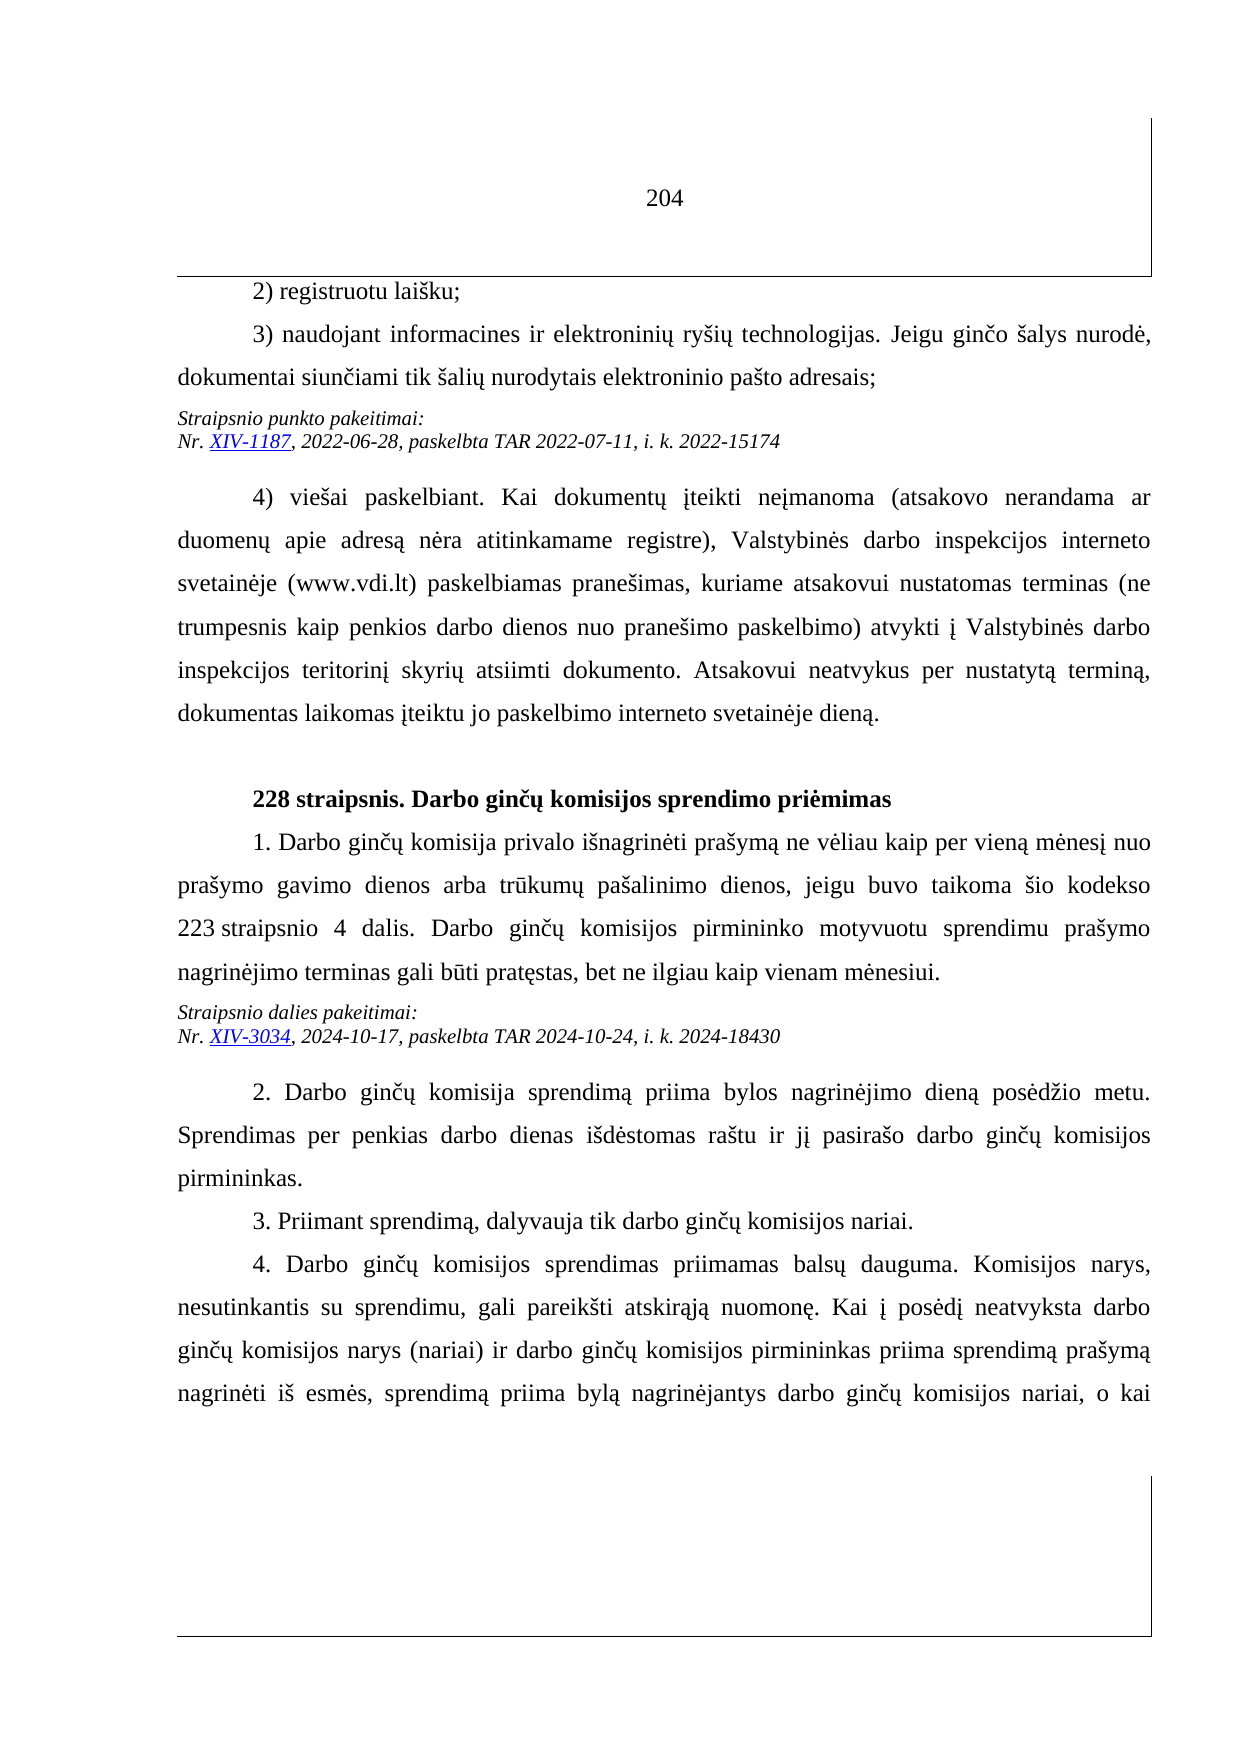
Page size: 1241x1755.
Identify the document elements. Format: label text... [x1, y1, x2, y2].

text 3) naudojant informacines ir elektroninių ryšių technologijas. Jeigu ginčo šalys nurodė, dokumentai siunčiami tik šalių nurodytais elektroninio pašto adresais; [177, 319, 1152, 391]
text Nr. XIV-1187, 2022-06-28, paskelbta TAR 2022-07-11, i. k. 2022-15174 [177, 429, 1152, 453]
text 2. Darbo ginčų komisija sprendimą priima bylos nagrinėjimo dieną posėdžio metu. Sprendimas per penkias darbo dienas išdėstomas raštu ir jį pasirašo darbo ginčų komisijos pirmininkas. [177, 1077, 1152, 1192]
text 3. Priimant sprendimą, dalyvauja tik darbo ginčų komisijos nariai. [177, 1206, 1152, 1235]
text 4) viešai paskelbiant. Kai dokumentų įteikti neįmanoma (atsakovo nerandama ar duomenų apie adresą nėra atitinkamame registre), Valstybinės darbo inspekcijos interneto svetainėje (www.vdi.lt) paskelbiamas pranešimas, kuriame atsakovui nustatomas terminas (ne trumpesnis kaip penkios darbo dienos nuo pranešimo paskelbimo) atvykti į Valstybinės darbo inspekcijos teritorinį skyrių atsiimti dokumento. Atsakovui neatvykus per nustatytą terminą, dokumentas laikomas įteiktu jo paskelbimo interneto svetainėje dieną. [177, 482, 1152, 727]
subtitle 228 straipsnis. Darbo ginčų komisijos sprendimo priėmimas [177, 784, 1152, 813]
text Straipsnio punkto pakeitimai: [177, 405, 1152, 429]
text 2) registruotu laišku; [177, 276, 1152, 305]
text Straipsnio dalies pakeitimai: [177, 1000, 1152, 1024]
text 1. Darbo ginčų komisija privalo išnagrinėti prašymą ne vėliau kaip per vieną mėnesį nuo prašymo gavimo dienos arba trūkumų pašalinimo dienos, jeigu buvo taikoma šio kodekso 223 straipsnio 4 dalis. Darbo ginčų komisijos pirmininko motyvuotu sprendimu prašymo nagrinėjimo terminas gali būti pratęstas, bet ne ilgiau kaip vienam mėnesiui. [177, 827, 1152, 985]
text 4. Darbo ginčų komisijos sprendimas priimamas balsų dauguma. Komisijos narys, nesutinkantis su sprendimu, gali pareikšti atskirąją nuomonę. Kai į posėdį neatvyksta darbo ginčų komisijos narys (nariai) ir darbo ginčų komisijos pirmininkas priima sprendimą prašymą nagrinėti iš esmės, sprendimą priima bylą nagrinėjantys darbo ginčų komisijos nariai, o kai [177, 1249, 1152, 1407]
text Nr. XIV-3034, 2024-10-17, paskelbta TAR 2024-10-24, i. k. 2024-18430 [177, 1024, 1152, 1048]
